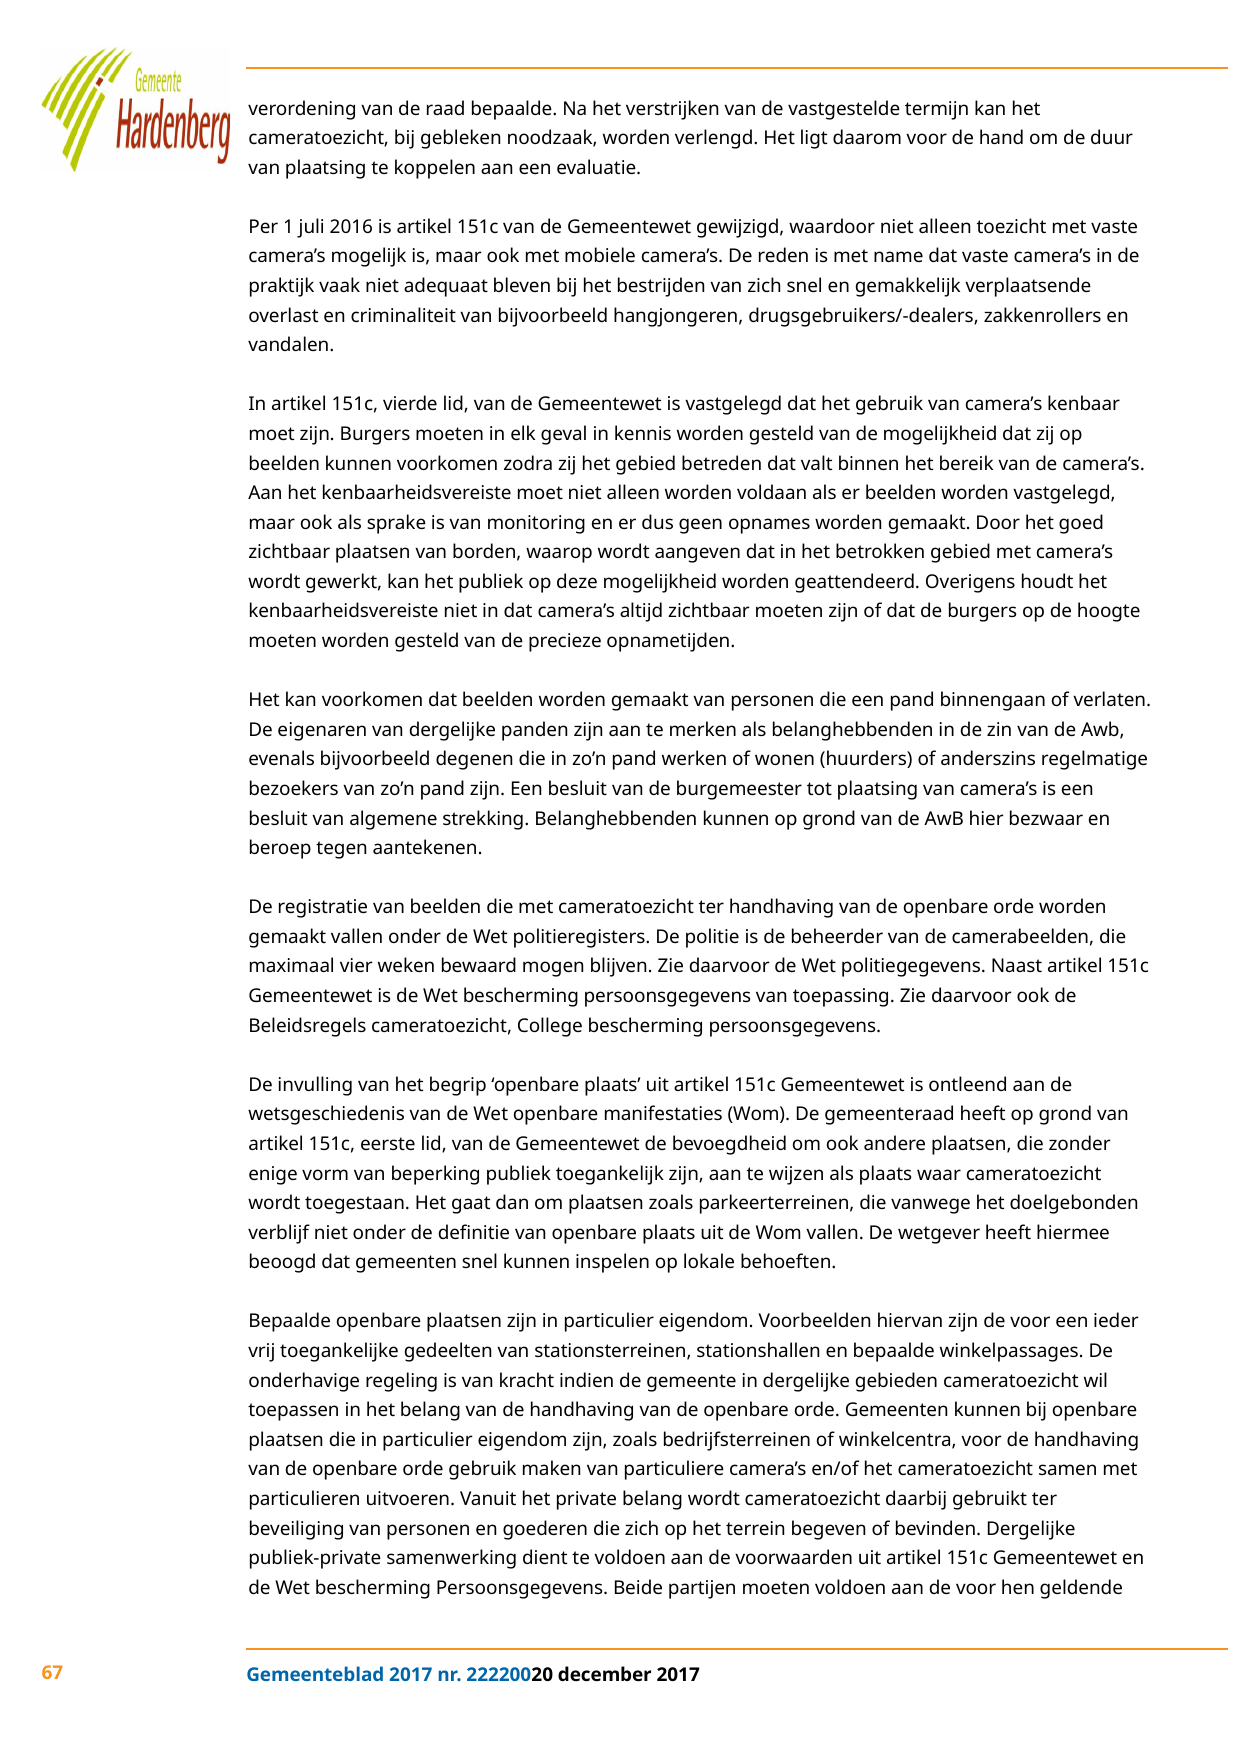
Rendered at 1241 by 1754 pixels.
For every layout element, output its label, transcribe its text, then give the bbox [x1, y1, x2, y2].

text In artikel 151c, vierde lid, van de Gemeentewet is vastgelegd dat het gebruik van camera’s kenbaar moet zijn. Burgers moeten in elk geval in kennis worden gesteld van de mogelijkheid dat zij op beelden kunnen voorkomen zodra zij het gebied betreden dat valt binnen het bereik van de camera’s. Aan het kenbaarheidsvereiste moet niet alleen worden voldaan als er beelden worden vastgelegd, maar ook als sprake is van monitoring en er dus geen opnames worden gemaakt. Door het goed zichtbaar plaatsen van borden, waarop wordt aangeven dat in het betrokken gebied met camera’s wordt gewerkt, kan het publiek op deze mogelijkheid worden geattendeerd. Overigens houdt het kenbaarheidsvereiste niet in dat camera’s altijd zichtbaar moeten zijn of dat de burgers op de hoogte moeten worden gesteld van de precieze opnametijden. [248, 391, 1152, 653]
text Het kan voorkomen dat beelden worden gemaakt van personen die een pand binnengaan of verlaten. De eigenaren van dergelijke panden zijn aan te merken als belanghebbenden in de zin van de Awb, evenals bijvoorbeeld degenen die in zo’n pand werken of wonen (huurders) of anderszins regelmatige bezoekers van zo’n pand zijn. Een besluit van de burgemeester tot plaatsing van camera’s is een besluit van algemene strekking. Belanghebbenden kunnen op grond van de AwB hier bezwaar en beroep tegen aantekenen. [248, 686, 1152, 860]
text Bepaalde openbare plaatsen zijn in particulier eigendom. Voorbeelden hiervan zijn de voor een ieder vrij toegankelijke gedeelten van stationsterreinen, stationshallen en bepaalde winkelpassages. De onderhavige regeling is van kracht indien de gemeente in dergelijke gebieden cameratoezicht wil toepassen in het belang van de handhaving van de openbare orde. Gemeenten kunnen bij openbare plaatsen die in particulier eigendom zijn, zoals bedrijfsterreinen of winkelcentra, voor de handhaving van de openbare orde gebruik maken van particuliere camera’s en/of het cameratoezicht samen met particulieren uitvoeren. Vanuit het private belang wordt cameratoezicht daarbij gebruikt ter beveiliging van personen en goederen die zich op het terrein begeven of bevinden. Dergelijke publiek-private samenwerking dient te voldoen aan de voorwaarden uit artikel 151c Gemeentewet en de Wet bescherming Persoonsgegevens. Beide partijen moeten voldoen aan de voor hen geldende [248, 1308, 1152, 1600]
text De invulling van het begrip ‘openbare plaats’ uit artikel 151c Gemeentewet is ontleend aan de wetsgeschiedenis van de Wet openbare manifestaties (Wom). De gemeenteraad heeft op grond van artikel 151c, eerste lid, van de Gemeentewet de bevoegdheid om ook andere plaatsen, die zonder enige vorm van beperking publiek toegankelijk zijn, aan te wijzen als plaats waar cameratoezicht wordt toegestaan. Het gaat dan om plaatsen zoals parkeerterreinen, die vanwege het doelgebonden verblijf niet onder de definitie van openbare plaats uit de Wom vallen. De wetgever heeft hiermee beoogd dat gemeenten snel kunnen inspelen op lokale behoeften. [248, 1071, 1152, 1274]
picture [41, 47, 231, 172]
text De registratie van beelden die met cameratoezicht ter handhaving van de openbare orde worden gemaakt vallen onder de Wet politieregisters. De politie is de beheerder van de camerabeelden, die maximaal vier weken bewaard mogen blijven. Zie daarvoor de Wet politiegegevens. Naast artikel 151c Gemeentewet is de Wet bescherming persoonsgegevens van toepassing. Zie daarvoor ook de Beleidsregels cameratoezicht, College bescherming persoonsgegevens. [248, 893, 1152, 1038]
text Per 1 juli 2016 is artikel 151c van de Gemeentewet gewijzigd, waardoor niet alleen toezicht met vaste camera’s mogelijk is, maar ook met mobiele camera’s. De reden is met name dat vaste camera’s in de praktijk vaak niet adequaat bleven bij het bestrijden van zich snel en gemakkelijk verplaatsende overlast en criminaliteit van bijvoorbeeld hangjongeren, drugsgebruikers/-dealers, zakkenrollers en vandalen. [248, 213, 1152, 357]
text verordening van de raad bepaalde. Na het verstrijken van de vastgestelde termijn kan het cameratoezicht, bij gebleken noodzaak, worden verlengd. Het ligt daarom voor de hand om de duur van plaatsing te koppelen aan een evaluatie. [248, 95, 1152, 180]
